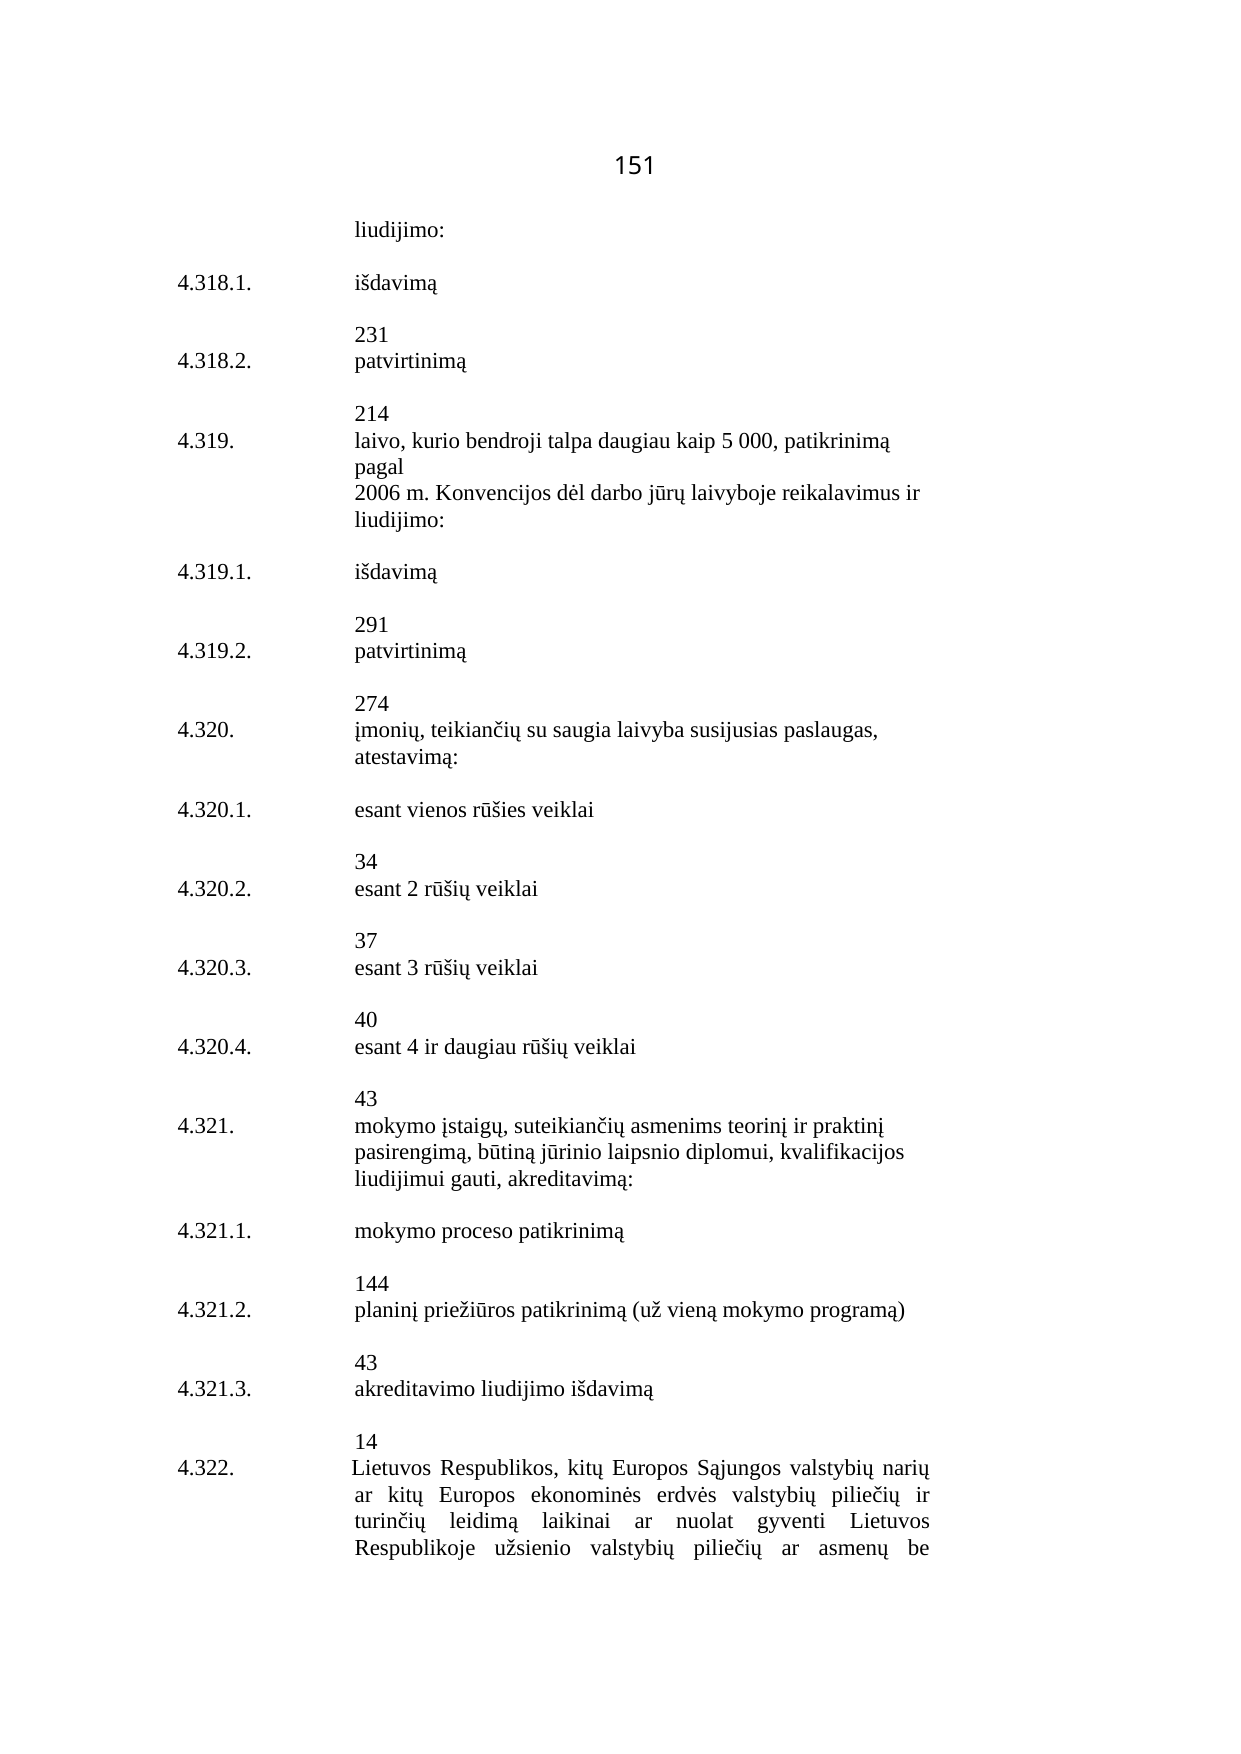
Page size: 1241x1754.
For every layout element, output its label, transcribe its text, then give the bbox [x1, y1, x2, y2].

text 4.319. laivo, kurio bendroji talpa daugiau kaip 5 000, patikrinimą pagal [177, 427, 945, 479]
text 4.321.2. planinį priežiūros patikrinimą (už vieną mokymo programą) 43 [177, 1296, 945, 1375]
text 4.321.1. mokymo proceso patikrinimą 144 [177, 1217, 945, 1296]
text liudijimo: [354, 216, 945, 268]
text 4.322. Lietuvos Respublikos, kitų Europos Sąjungos valstybių narių ar kitų Europos ekonominės erdvės valstybių piliečių ir turinčių leidimą laikinai ar nuolat gyventi Lietuvos Respublikoje užsienio valstybių piliečių ar asmenų be [177, 1454, 930, 1560]
text 4.318.2. patvirtinimą 214 [177, 348, 945, 427]
text 4.318.1. išdavimą 231 [177, 268, 945, 348]
text 4.320.4. esant 4 ir daugiau rūšių veiklai 43 [177, 1033, 945, 1112]
text 2006 m. Konvencijos dėl darbo jūrų laivyboje reikalavimus ir [354, 479, 945, 506]
text liudijimui gauti, akreditavimą: [354, 1164, 945, 1217]
text 4.321.3. akreditavimo liudijimo išdavimą 14 [177, 1375, 945, 1454]
text liudijimo: [354, 506, 945, 558]
text 4.320.3. esant 3 rūšių veiklai 40 [177, 954, 945, 1033]
text 4.319.2. patvirtinimą 274 [177, 637, 945, 717]
text pasirengimą, būtiną jūrinio laipsnio diplomui, kvalifikacijos [354, 1138, 945, 1164]
text 4.320. įmonių, teikiančių su saugia laivyba susijusias paslaugas, [177, 717, 945, 743]
text 4.321. mokymo įstaigų, suteikiančių asmenims teorinį ir praktinį [177, 1112, 945, 1138]
text 4.319.1. išdavimą 291 [177, 558, 945, 637]
text 4.320.2. esant 2 rūšių veiklai 37 [177, 875, 945, 954]
text atestavimą: [354, 743, 945, 796]
text 4.320.1. esant vienos rūšies veiklai 34 [177, 796, 945, 875]
